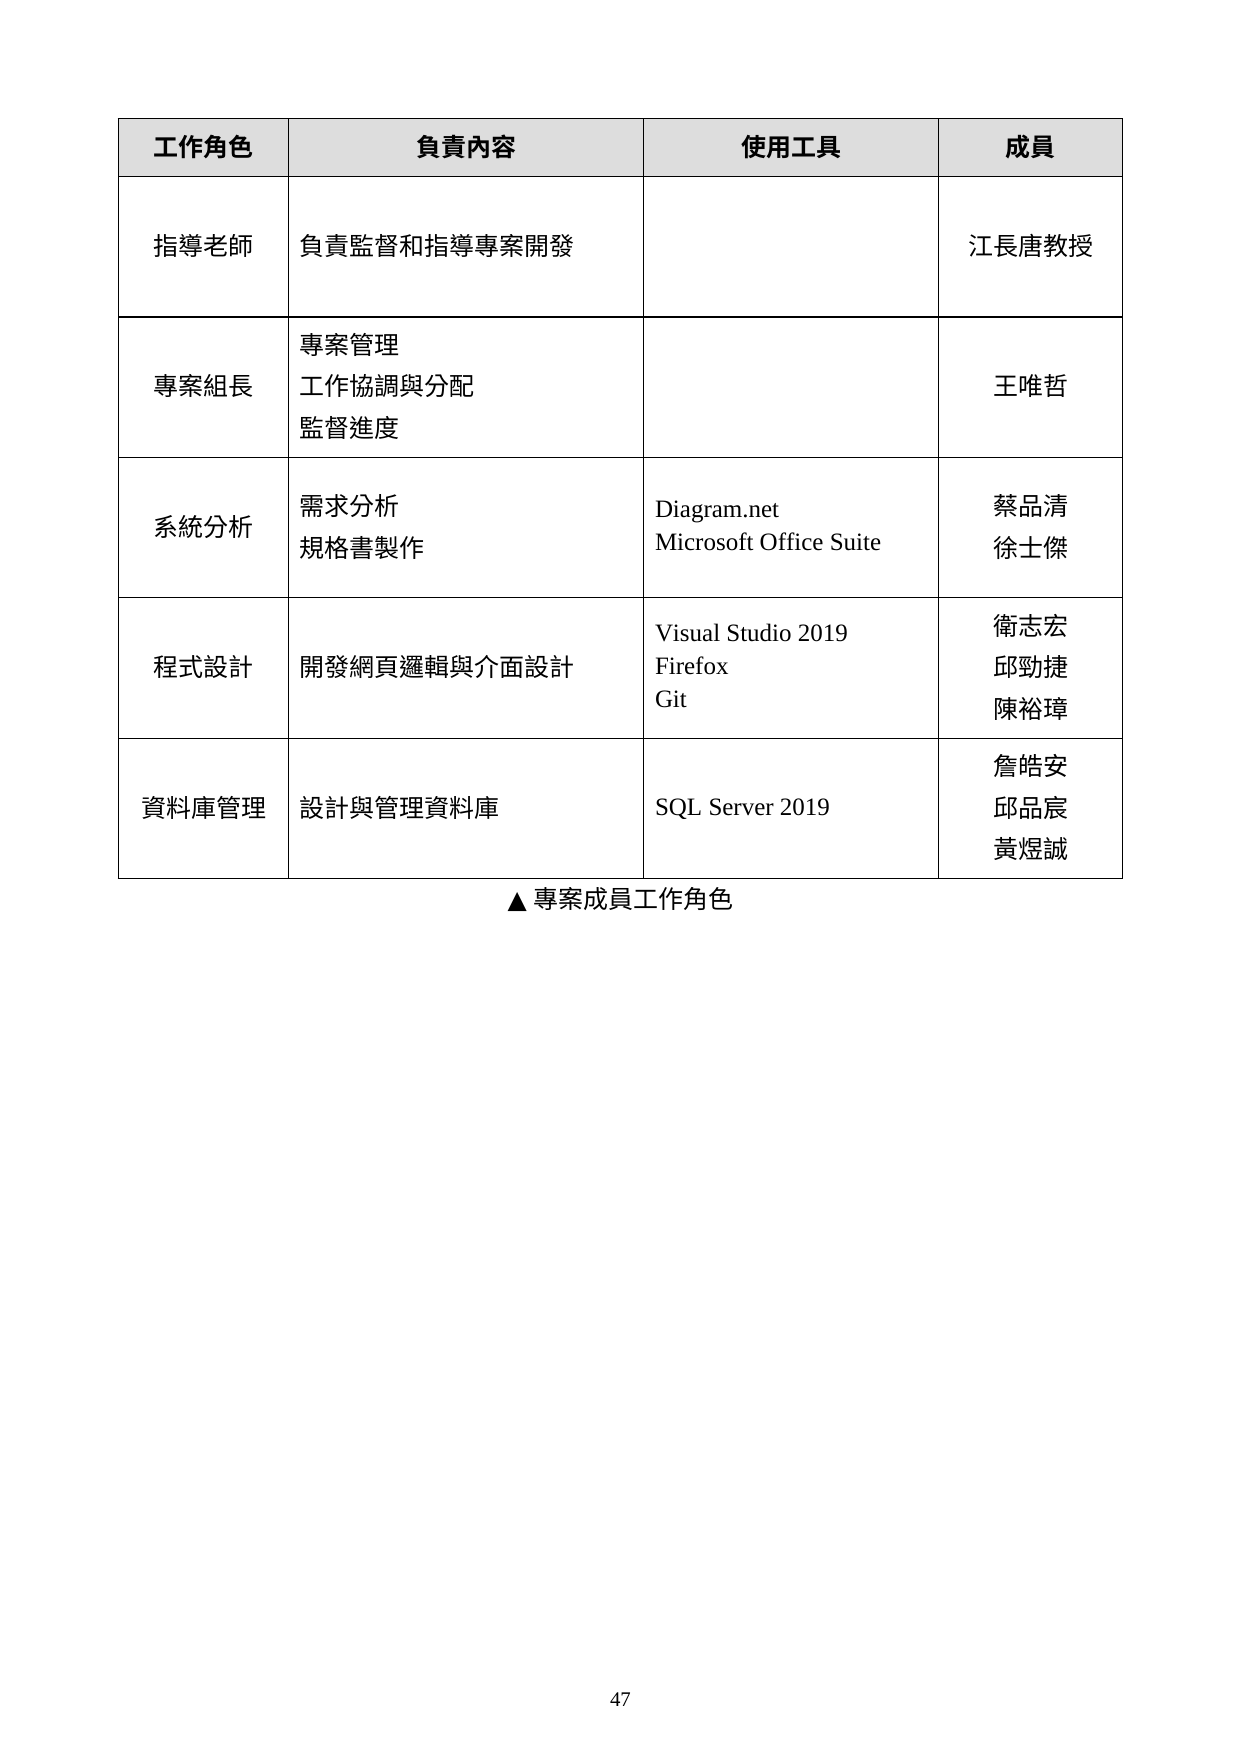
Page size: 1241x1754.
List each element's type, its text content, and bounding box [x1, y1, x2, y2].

table_cell SQL Server 2019 [644, 739, 938, 878]
table_cell [644, 177, 938, 316]
table_cell 設計與管理資料庫 [289, 739, 643, 878]
table_cell 專案管理 工作協調與分配 監督進度 [289, 318, 643, 457]
table_header 負責內容 [289, 119, 643, 176]
table_cell [644, 318, 938, 457]
table_cell 程式設計 [119, 598, 288, 738]
table_header 使用工具 [644, 119, 938, 176]
table_cell 指導老師 [119, 177, 288, 316]
table_header 工作角色 [119, 119, 288, 176]
table_cell 詹皓安 邱品宸 黃煜誠 [939, 739, 1122, 878]
table_cell 資料庫管理 [119, 739, 288, 878]
table_cell 開發網頁邏輯與介面設計 [289, 598, 643, 738]
table_cell 負責監督和指導專案開發 [289, 177, 643, 316]
table_cell 系統分析 [119, 458, 288, 597]
table_header 成員 [939, 119, 1122, 176]
table_cell 需求分析 規格書製作 [289, 458, 643, 597]
table_cell Visual Studio 2019 Firefox Git [644, 598, 938, 738]
table_cell 蔡品清 徐士傑 [939, 458, 1122, 597]
table_cell Diagram.net Microsoft Office Suite [644, 458, 938, 597]
text ▲ 專案成員工作角色 [118, 879, 1122, 915]
table_cell 衛志宏 邱勁捷 陳裕璋 [939, 598, 1122, 738]
table_cell 江長唐教授 [939, 177, 1122, 316]
table_cell 王唯哲 [939, 318, 1122, 457]
table_cell 專案組長 [119, 318, 288, 457]
